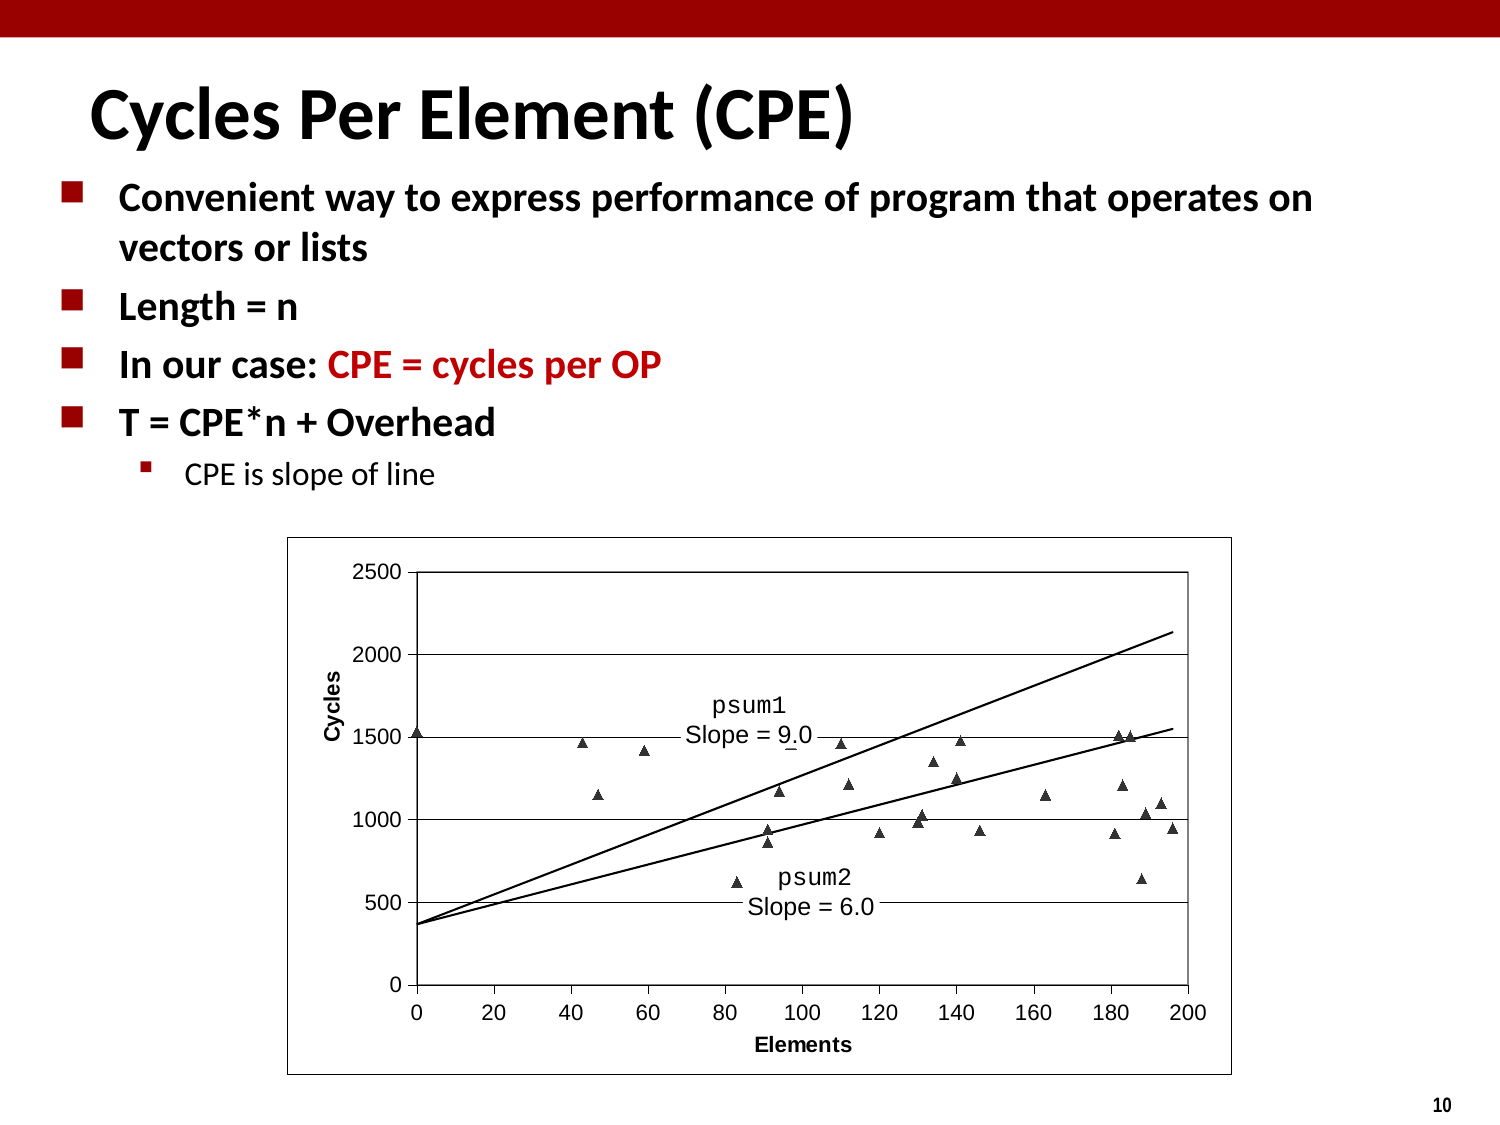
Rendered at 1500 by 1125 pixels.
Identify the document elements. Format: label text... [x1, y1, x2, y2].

chart [287, 537, 1232, 1075]
text_box psum2 Slope = 6.0 [742, 857, 880, 921]
title Cycles Per Element (CPE) [75, 62, 1411, 157]
list Convenient way to express performance of program that operates on vectors or lists Length = n In our case: CPE = cycles per OP T = CPE*n + Overhead CPE is slope of line [47, 162, 1411, 412]
text_box psum1 Slope = 9.0 [680, 683, 818, 749]
